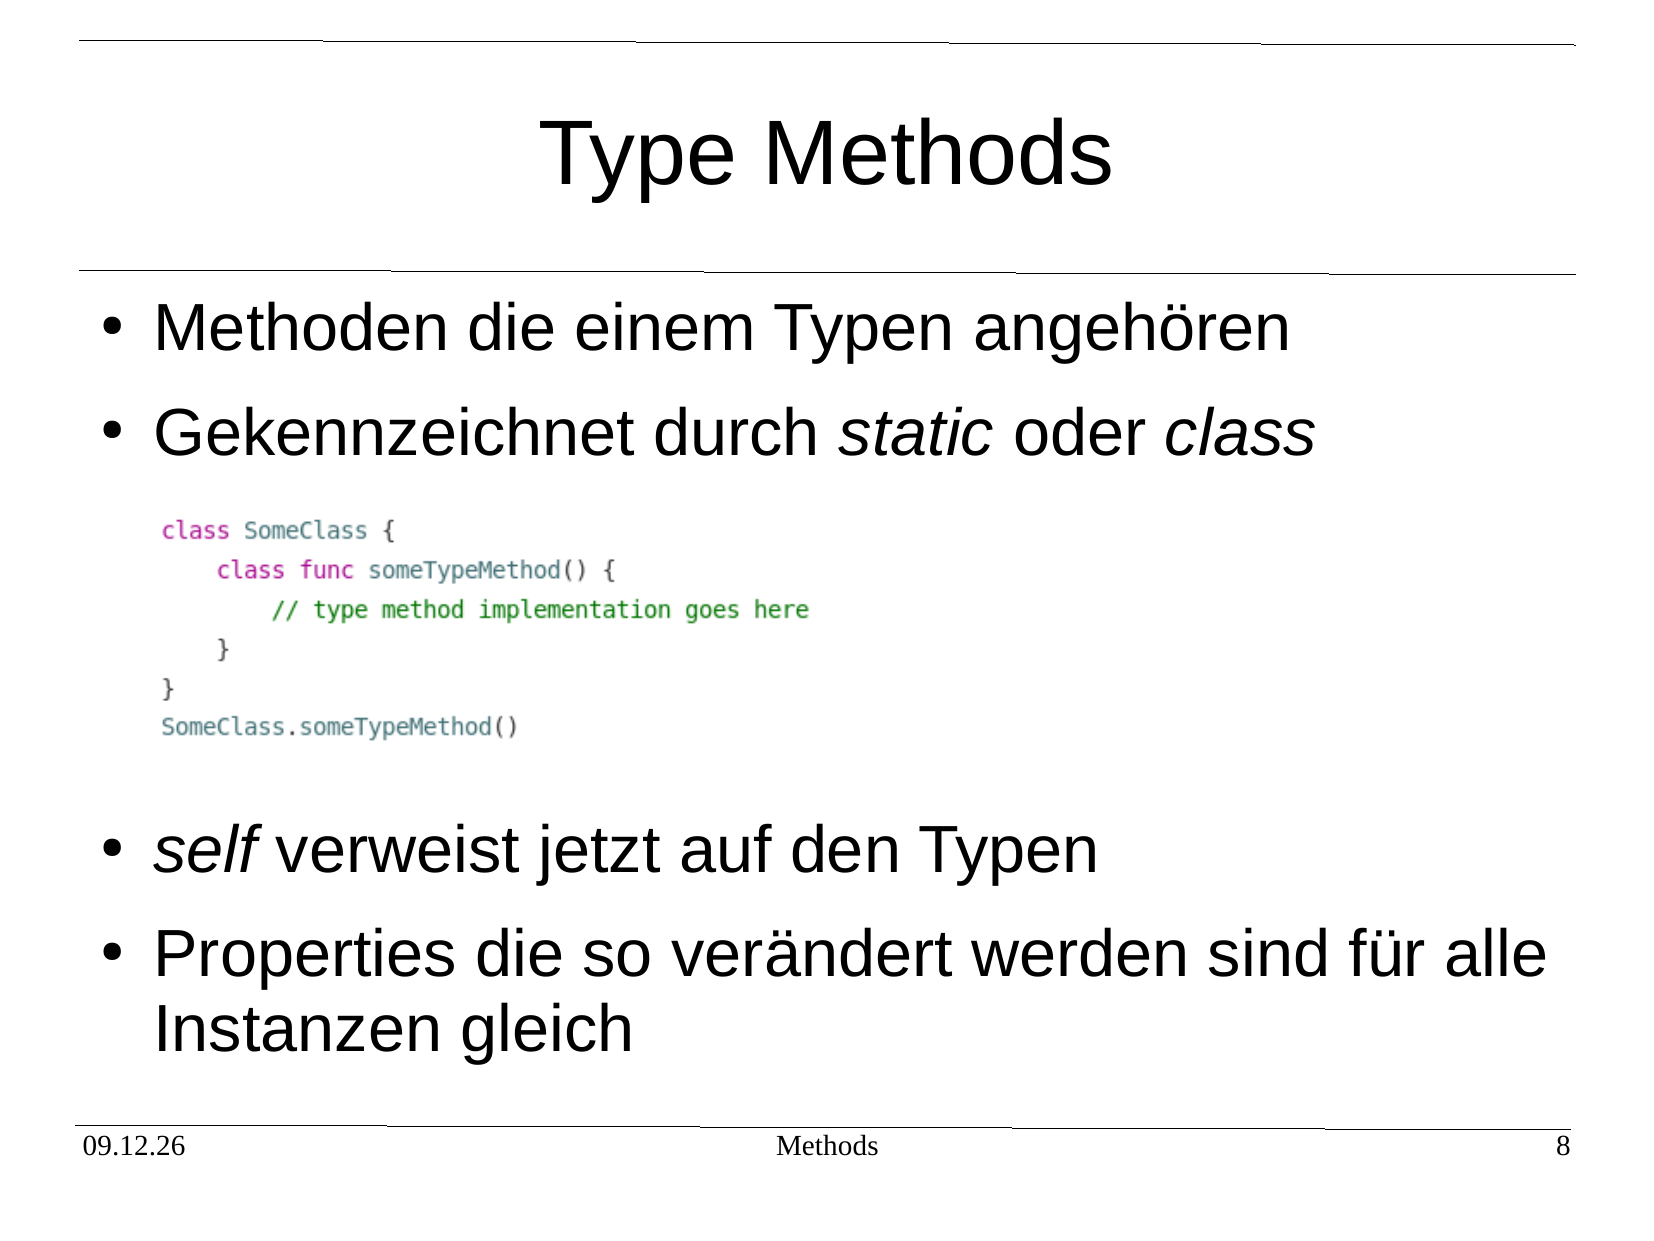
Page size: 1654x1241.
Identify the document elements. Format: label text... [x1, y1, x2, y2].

list Methoden die einem Typen angehören Gekennzeichnet durch static oder class self verweist jetzt auf den Typen Properties die so verändert werden sind für alle Instanzen gleich [82, 290, 1571, 1096]
picture [153, 507, 863, 792]
title Type Methods [82, 49, 1571, 257]
